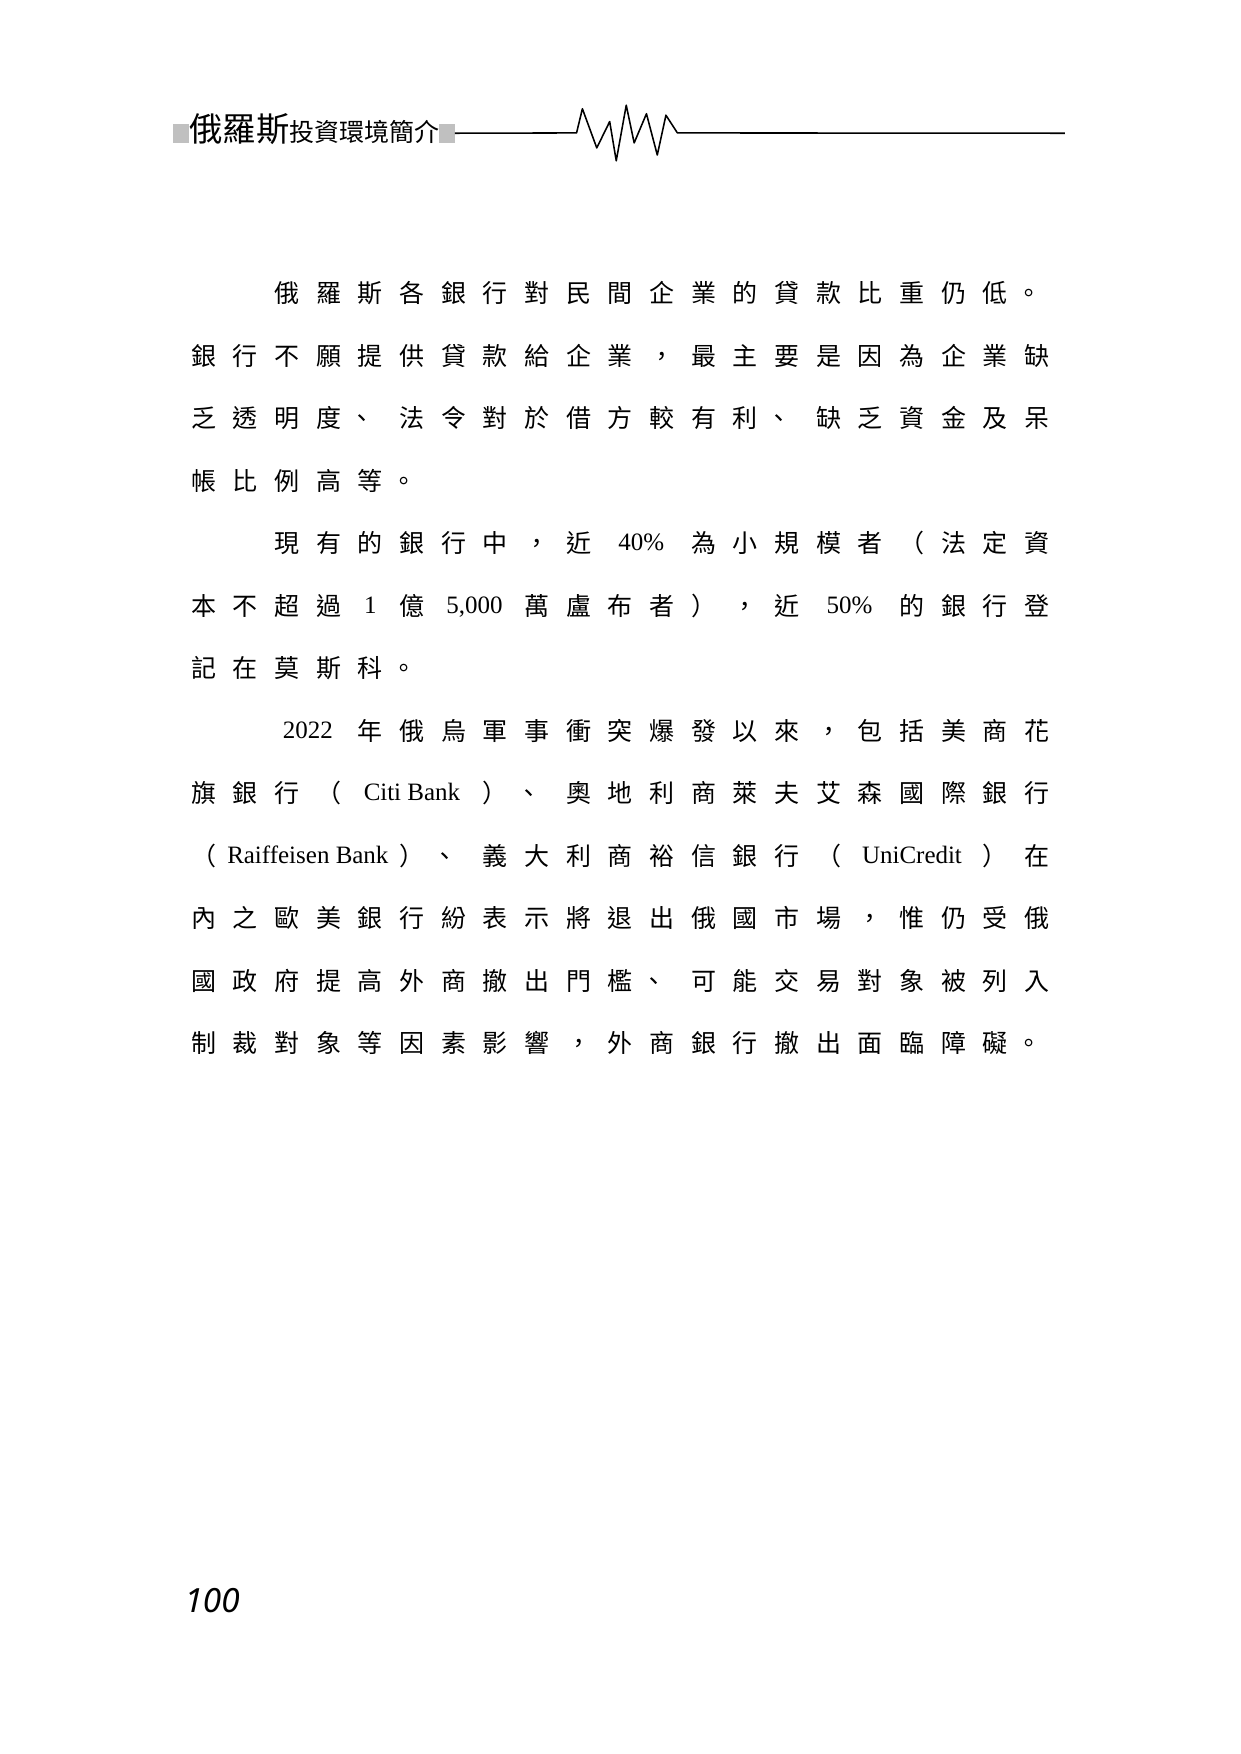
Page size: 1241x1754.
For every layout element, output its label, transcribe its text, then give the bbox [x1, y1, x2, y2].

text 2022年俄烏軍事衝突爆發以來，包括美商花旗銀行（Citi Bank）、奧地利商萊夫艾森國際銀行（Raiffeisen Bank）、義大利商裕信銀行（UniCredit）在內之歐美銀行紛表示將退出俄國市場，惟仍受俄國政府提高外商撤出門檻、可能交易對象被列入制裁對象等因素影響，外商銀行撤出面臨障礙。 [183, 688, 1058, 1063]
text 現有的銀行中，近40%為小規模者（法定資本不超過1億5,000萬盧布者），近50%的銀行登記在莫斯科。 [183, 500, 1058, 688]
text 俄羅斯各銀行對民間企業的貸款比重仍低。銀行不願提供貸款給企業，最主要是因為企業缺乏透明度、法令對於借方較有利、缺乏資金及呆帳比例高等。 [183, 250, 1058, 500]
